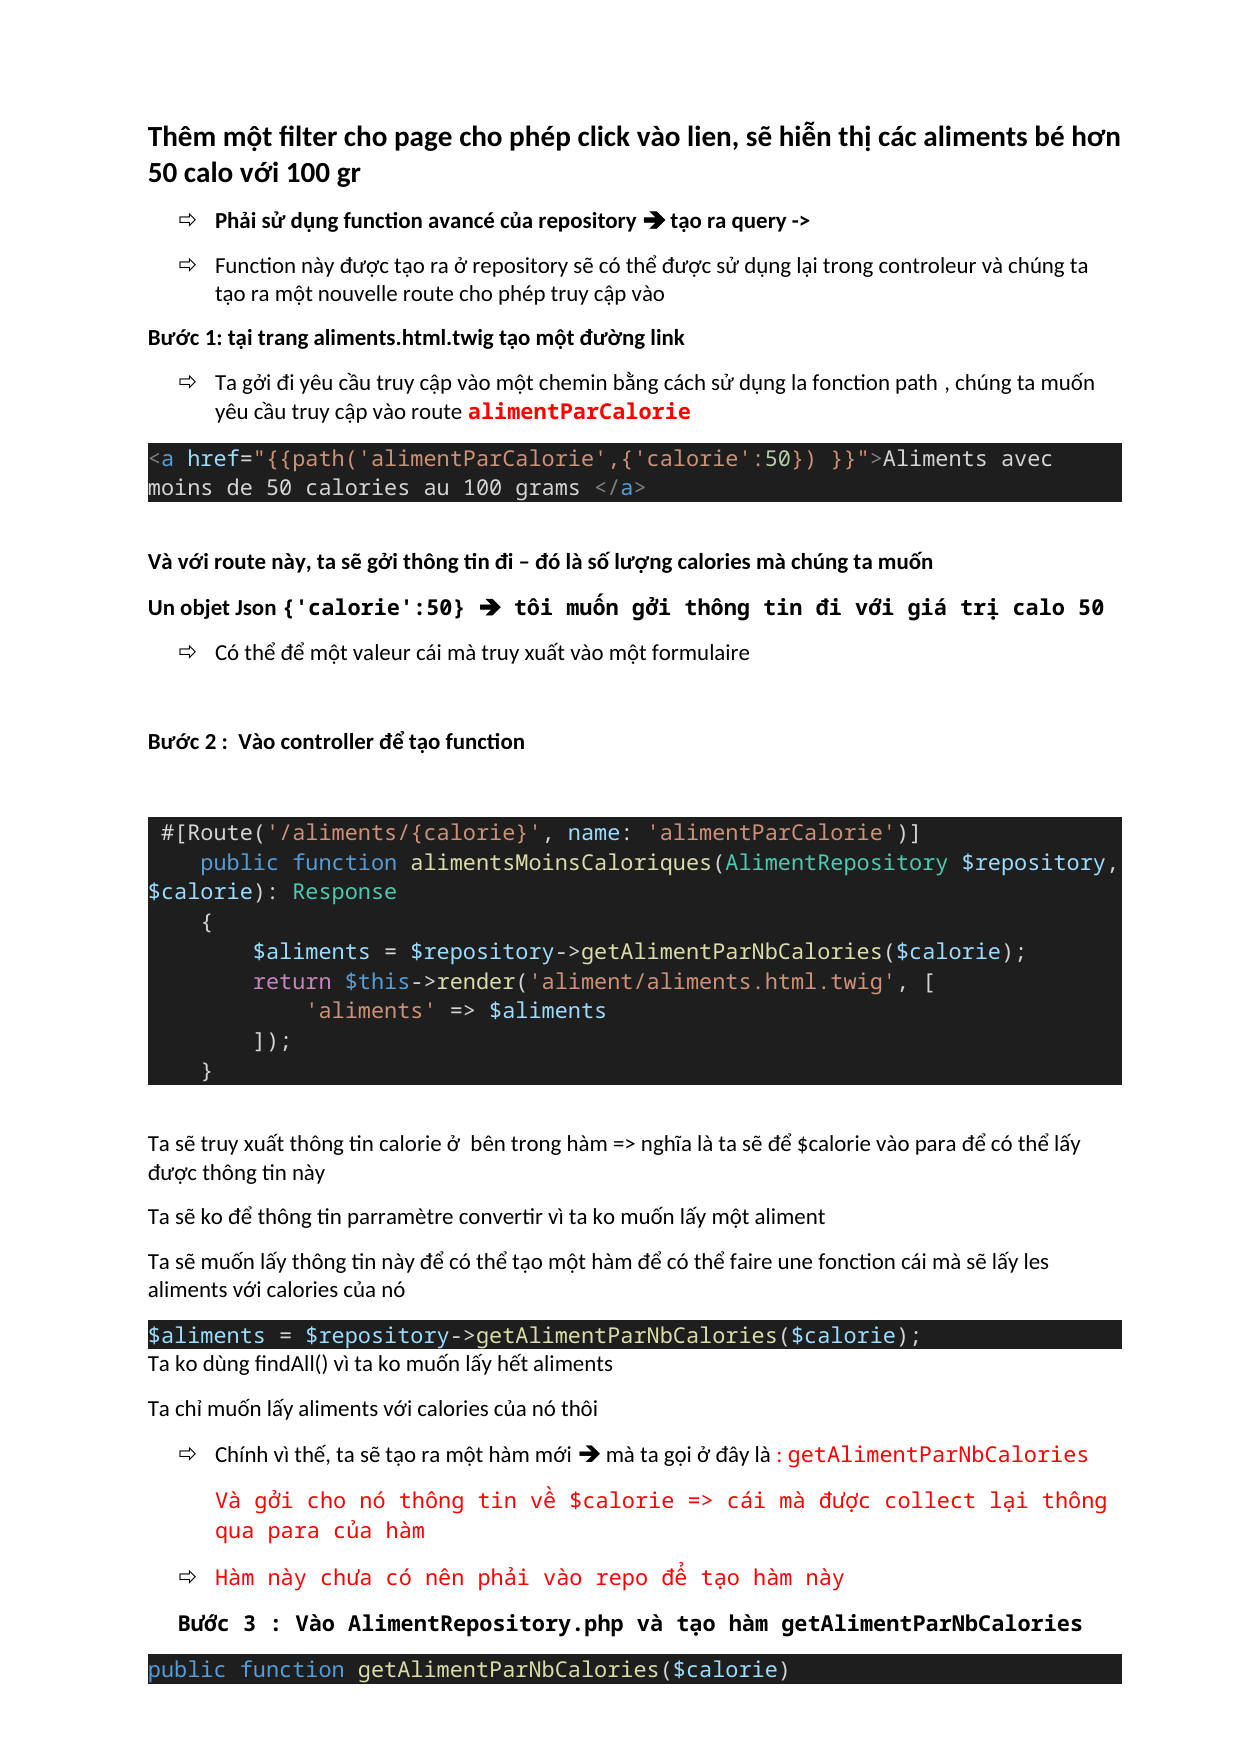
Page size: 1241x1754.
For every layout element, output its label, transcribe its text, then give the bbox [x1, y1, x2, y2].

list Chính vì thế, ta sẽ tạo ra một hàm mới  mà ta gọi ở đây là : getAlimentParNbCalories [177, 1439, 1122, 1469]
text { [148, 906, 1122, 936]
text Thêm một filter cho page cho phép click vào lien, sẽ hiễn thị các aliments bé hơn 50 calo với 100 gr [148, 118, 1122, 189]
text } [148, 1055, 1122, 1085]
text ]); [148, 1025, 1122, 1055]
list Phải sử dụng function avancé của repository  tạo ra query -> [177, 206, 1122, 234]
text Ta chỉ muốn lấy aliments với calories của nó thôi [148, 1394, 1122, 1422]
list Và gởi cho nó thông tin về $calorie => cái mà được collect lại thông qua para của hàm [215, 1485, 1122, 1545]
list Hàm này chưa có nên phải vào repo để tạo hàm này [177, 1562, 1122, 1591]
text Bước 1: tại trang aliments.html.twig tạo một đường link [148, 323, 1122, 351]
list Function này được tạo ra ở repository sẽ có thể được sử dụng lại trong controleur và chúng ta tạo ra một nouvelle route cho phép truy cập vào [177, 251, 1122, 307]
text Ta sẽ ko để thông tin parramètre convertir vì ta ko muốn lấy một aliment [148, 1202, 1122, 1230]
text $aliments = $repository->getAlimentParNbCalories($calorie); [148, 1320, 1122, 1349]
list Bước 3 : Vào AlimentRepository.php và tạo hàm getAlimentParNbCalories [148, 1608, 1122, 1638]
text $aliments = $repository->getAlimentParNbCalories($calorie); [148, 936, 1122, 966]
text Ta ko dùng findAll() vì ta ko muốn lấy hết aliments [148, 1349, 1122, 1377]
text return $this->render('aliment/aliments.html.twig', [ [148, 966, 1122, 996]
text public function getAlimentParNbCalories($calorie) [148, 1654, 1122, 1684]
text Un objet Json {'calorie':50}  tôi muốn gởi thông tin đi với giá trị calo 50 [148, 592, 1122, 621]
text #[Route('/aliments/{calorie}', name: 'alimentParCalorie')] [148, 817, 1122, 847]
text Và với route này, ta sẽ gởi thông tin đi – đó là số lượng calories mà chúng ta muốn [148, 547, 1122, 575]
list Ta gởi đi yêu cầu truy cập vào một chemin bằng cách sử dụng la fonction path , chúng ta muốn yêu cầu truy cập vào route alimentParCalorie [177, 368, 1122, 426]
text <a href="{{path('alimentParCalorie',{'calorie':50}) }}">Aliments avec moins de 50 calories au 100 grams </a> [148, 443, 1122, 502]
text Ta sẽ truy xuất thông tin calorie ở bên trong hàm => nghĩa là ta sẽ để $calorie vào para để có thể lấy được thông tin này [148, 1129, 1122, 1186]
text 'aliments' => $aliments [148, 996, 1122, 1025]
text Bước 2 : Vào controller để tạo function [148, 727, 1122, 755]
text Ta sẽ muốn lấy thông tin này để có thể tạo một hàm để có thể faire une fonction cái mà sẽ lấy les aliments với calories của nó [148, 1247, 1122, 1303]
text public function alimentsMoinsCaloriques(AlimentRepository $repository, $calorie): Response [148, 847, 1122, 906]
list Có thể để một valeur cái mà truy xuất vào một formulaire [177, 638, 1122, 666]
